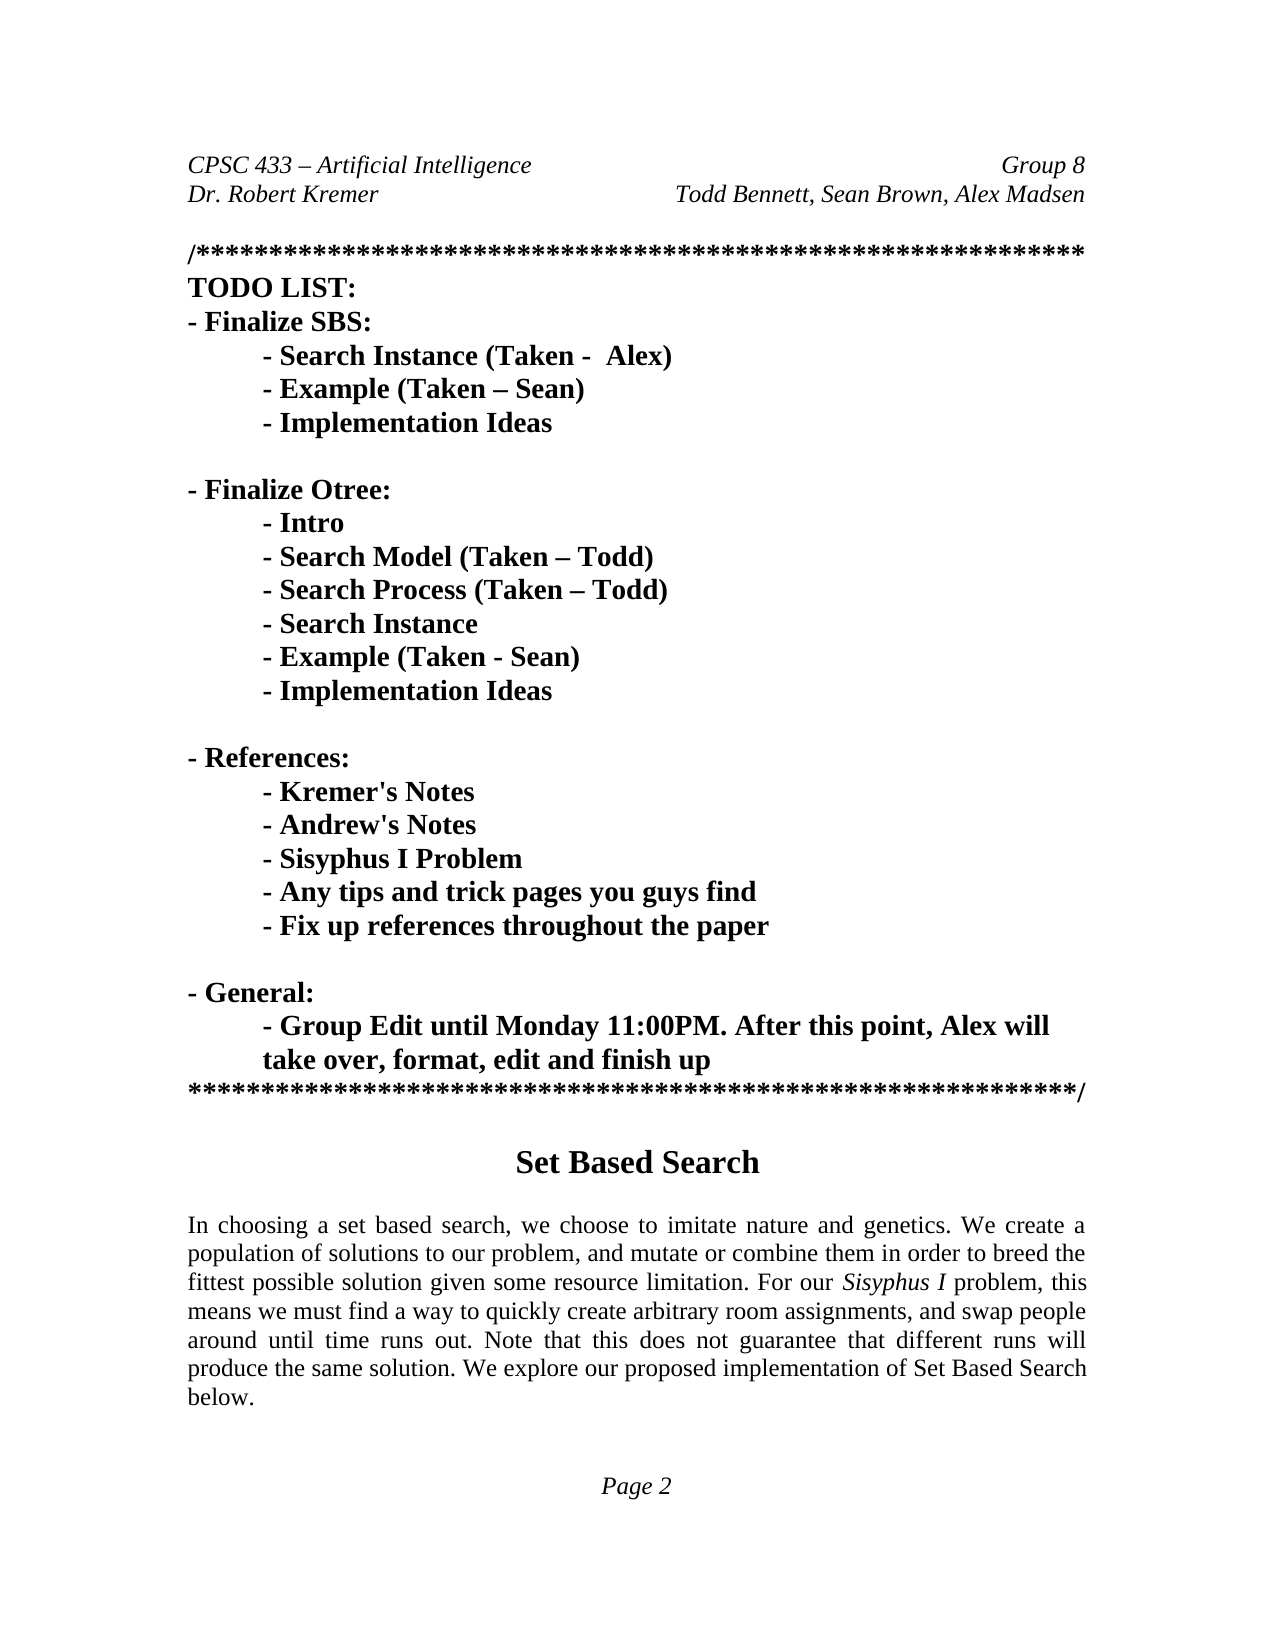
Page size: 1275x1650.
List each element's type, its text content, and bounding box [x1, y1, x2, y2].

text - Sisyphus I Problem [187, 841, 1087, 874]
text - Search Instance [187, 606, 1087, 639]
text - Example (Taken – Sean) [187, 371, 1087, 405]
text - Implementation Ideas [187, 673, 1087, 707]
text Set Based Search [187, 1143, 1087, 1181]
text TODO LIST: [187, 271, 1087, 304]
text - Group Edit until Monday 11:00PM. After this point, Alex will take over, format, edit and finish up [187, 1008, 1087, 1076]
text - Any tips and trick pages you guys find [187, 874, 1087, 908]
text In choosing a set based search, we choose to imitate nature and genetics. We create a population of solutions to our problem, and mutate or combine them in order to breed the fittest possible solution given some resource limitation. For our Sisyphus I problem, this means we must find a way to quickly create arbitrary room assignments, and swap people around until time runs out. Note that this does not guarantee that different runs will produce the same solution. We explore our proposed implementation of Set Based Search below. [187, 1210, 1087, 1411]
text - Intro [187, 505, 1087, 539]
text /************************************************************* [187, 237, 1087, 271]
text - Implementation Ideas [187, 405, 1087, 438]
text - Finalize Otree: [187, 472, 1087, 505]
text - References: [187, 740, 1087, 774]
text - Finalize SBS: [187, 304, 1087, 338]
text - Kremer's Notes [187, 774, 1087, 807]
text - Search Model (Taken – Todd) [187, 539, 1087, 572]
text - Example (Taken - Sean) [187, 639, 1087, 673]
text - Fix up references throughout the paper [187, 908, 1087, 941]
text - Search Instance (Taken - Alex) [187, 338, 1087, 371]
text *************************************************************/ [187, 1076, 1087, 1109]
text - Andrew's Notes [187, 807, 1087, 841]
text - General: [187, 975, 1087, 1008]
text - Search Process (Taken – Todd) [187, 572, 1087, 606]
